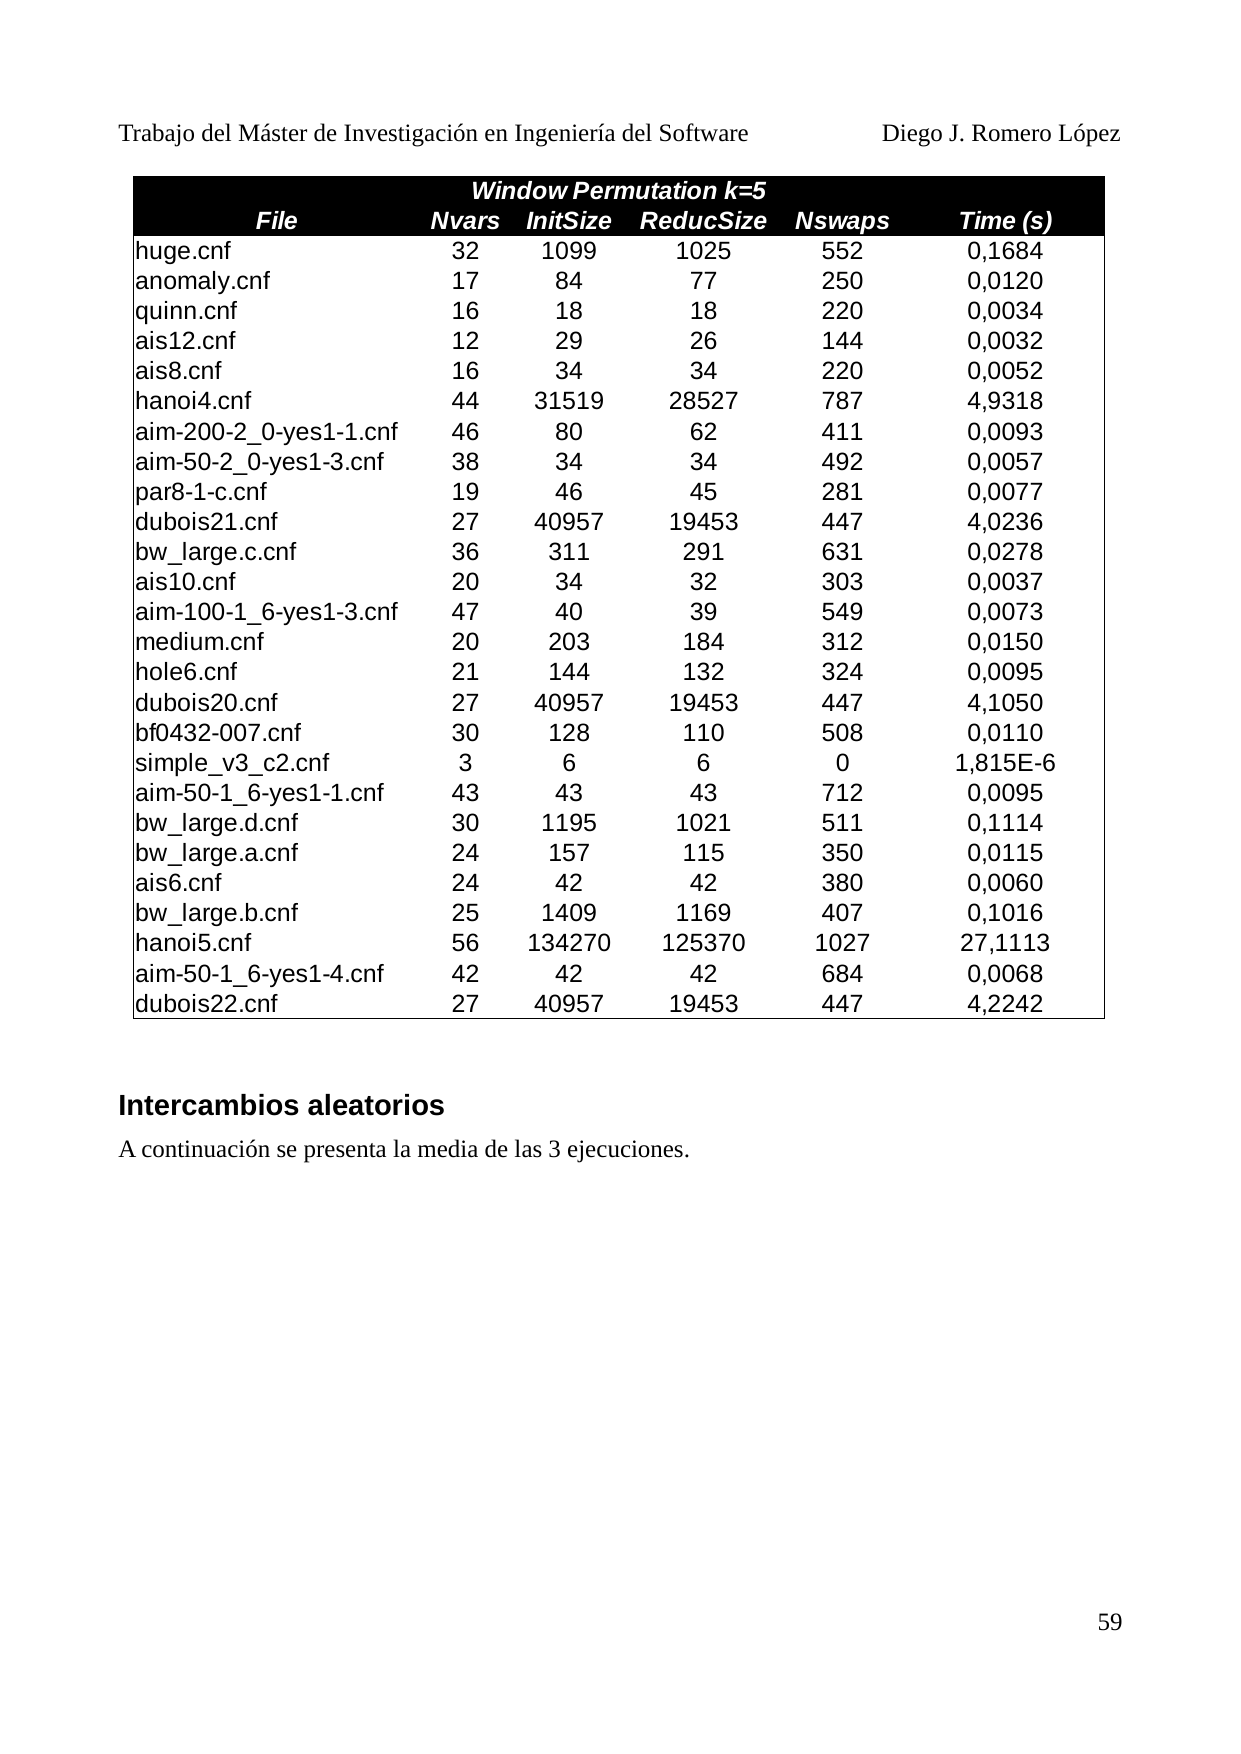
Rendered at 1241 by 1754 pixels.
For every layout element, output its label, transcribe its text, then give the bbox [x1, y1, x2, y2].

text A continuación se presenta la media de las 3 ejecuciones. [118, 1134, 1122, 1162]
subtitle Intercambios aleatorios [118, 1088, 1122, 1121]
